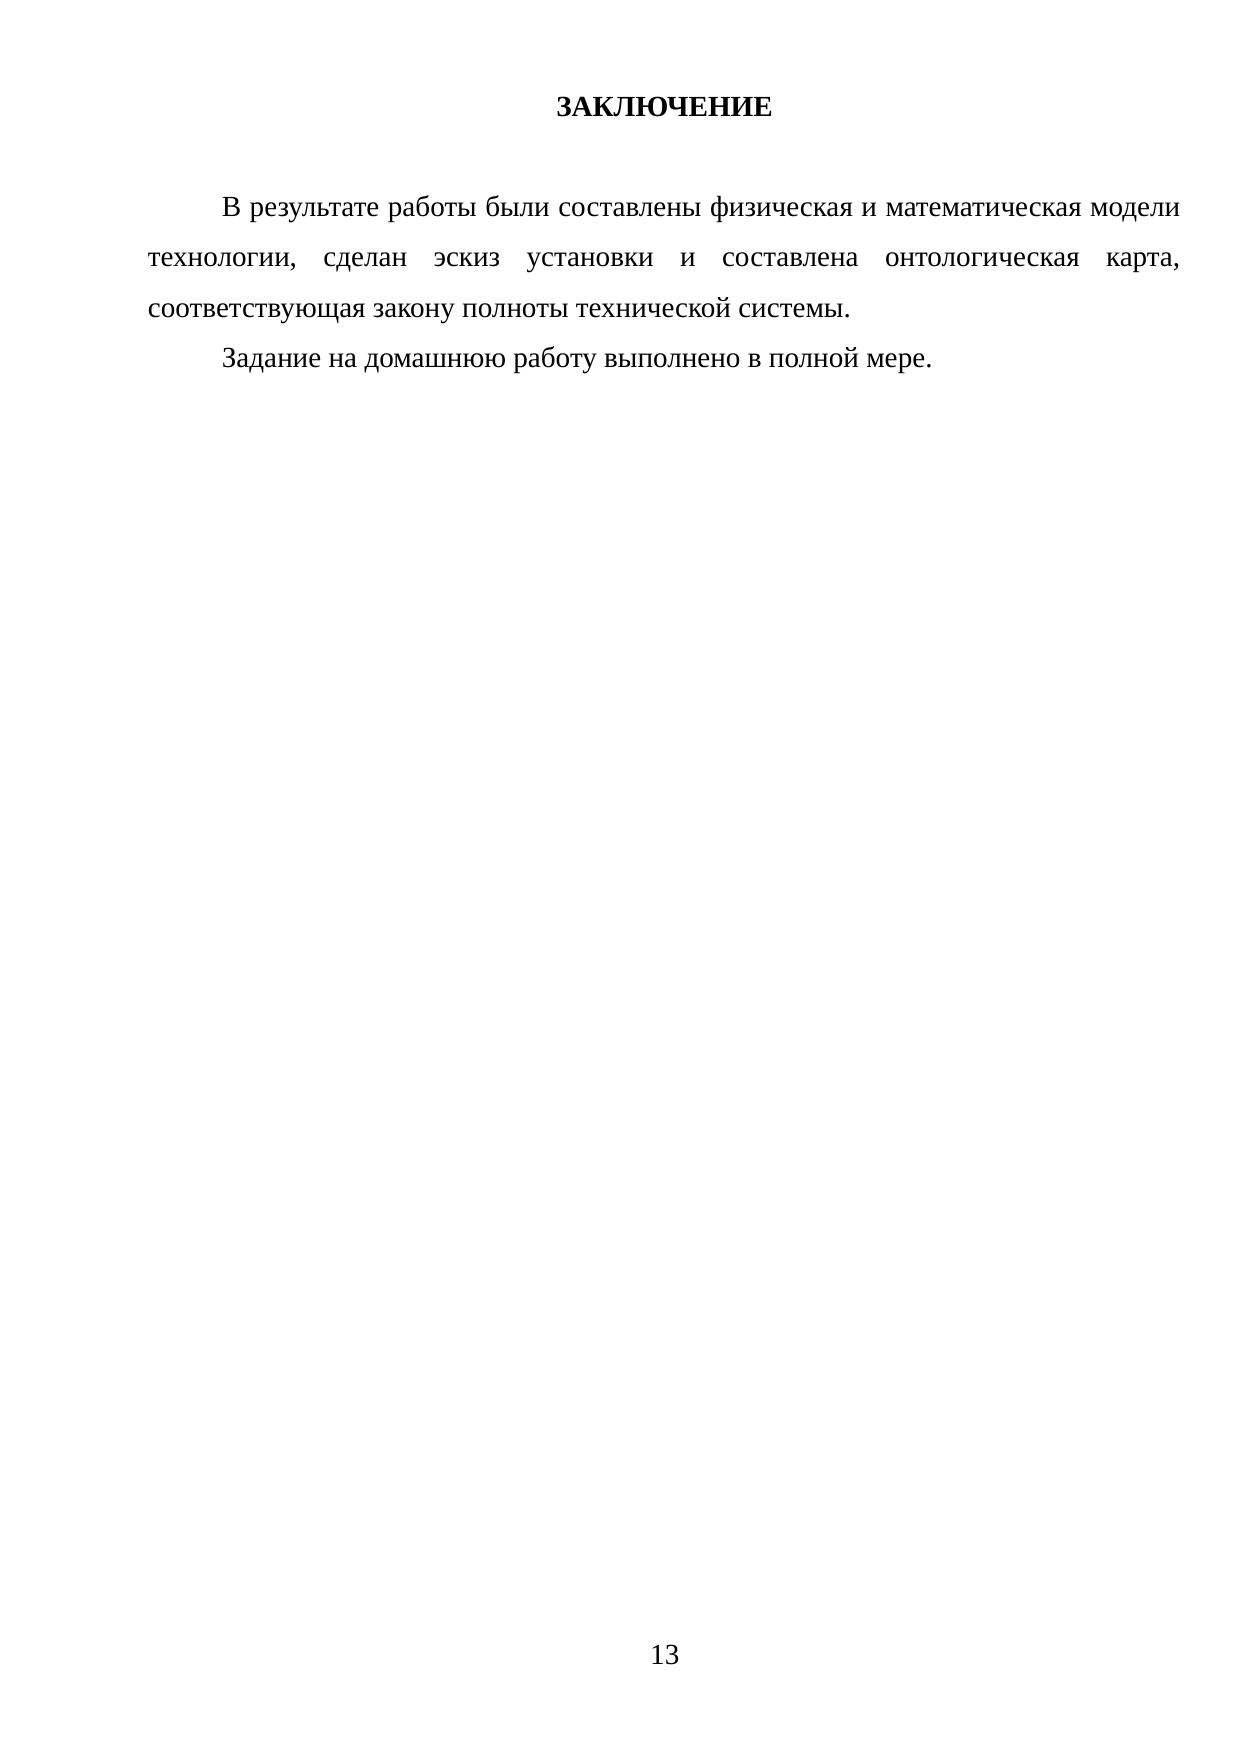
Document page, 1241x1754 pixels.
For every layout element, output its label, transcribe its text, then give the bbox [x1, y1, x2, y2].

subtitle ЗАКЛЮЧЕНИЕ [148, 89, 1181, 122]
text В результате работы были составлены физическая и математическая модели технологии, сделан эскиз установки и составлена онтологическая карта, соответствующая закону полноты технической системы. [148, 189, 1181, 323]
text Задание на домашнюю работу выполнено в полной мере. [148, 340, 1181, 374]
